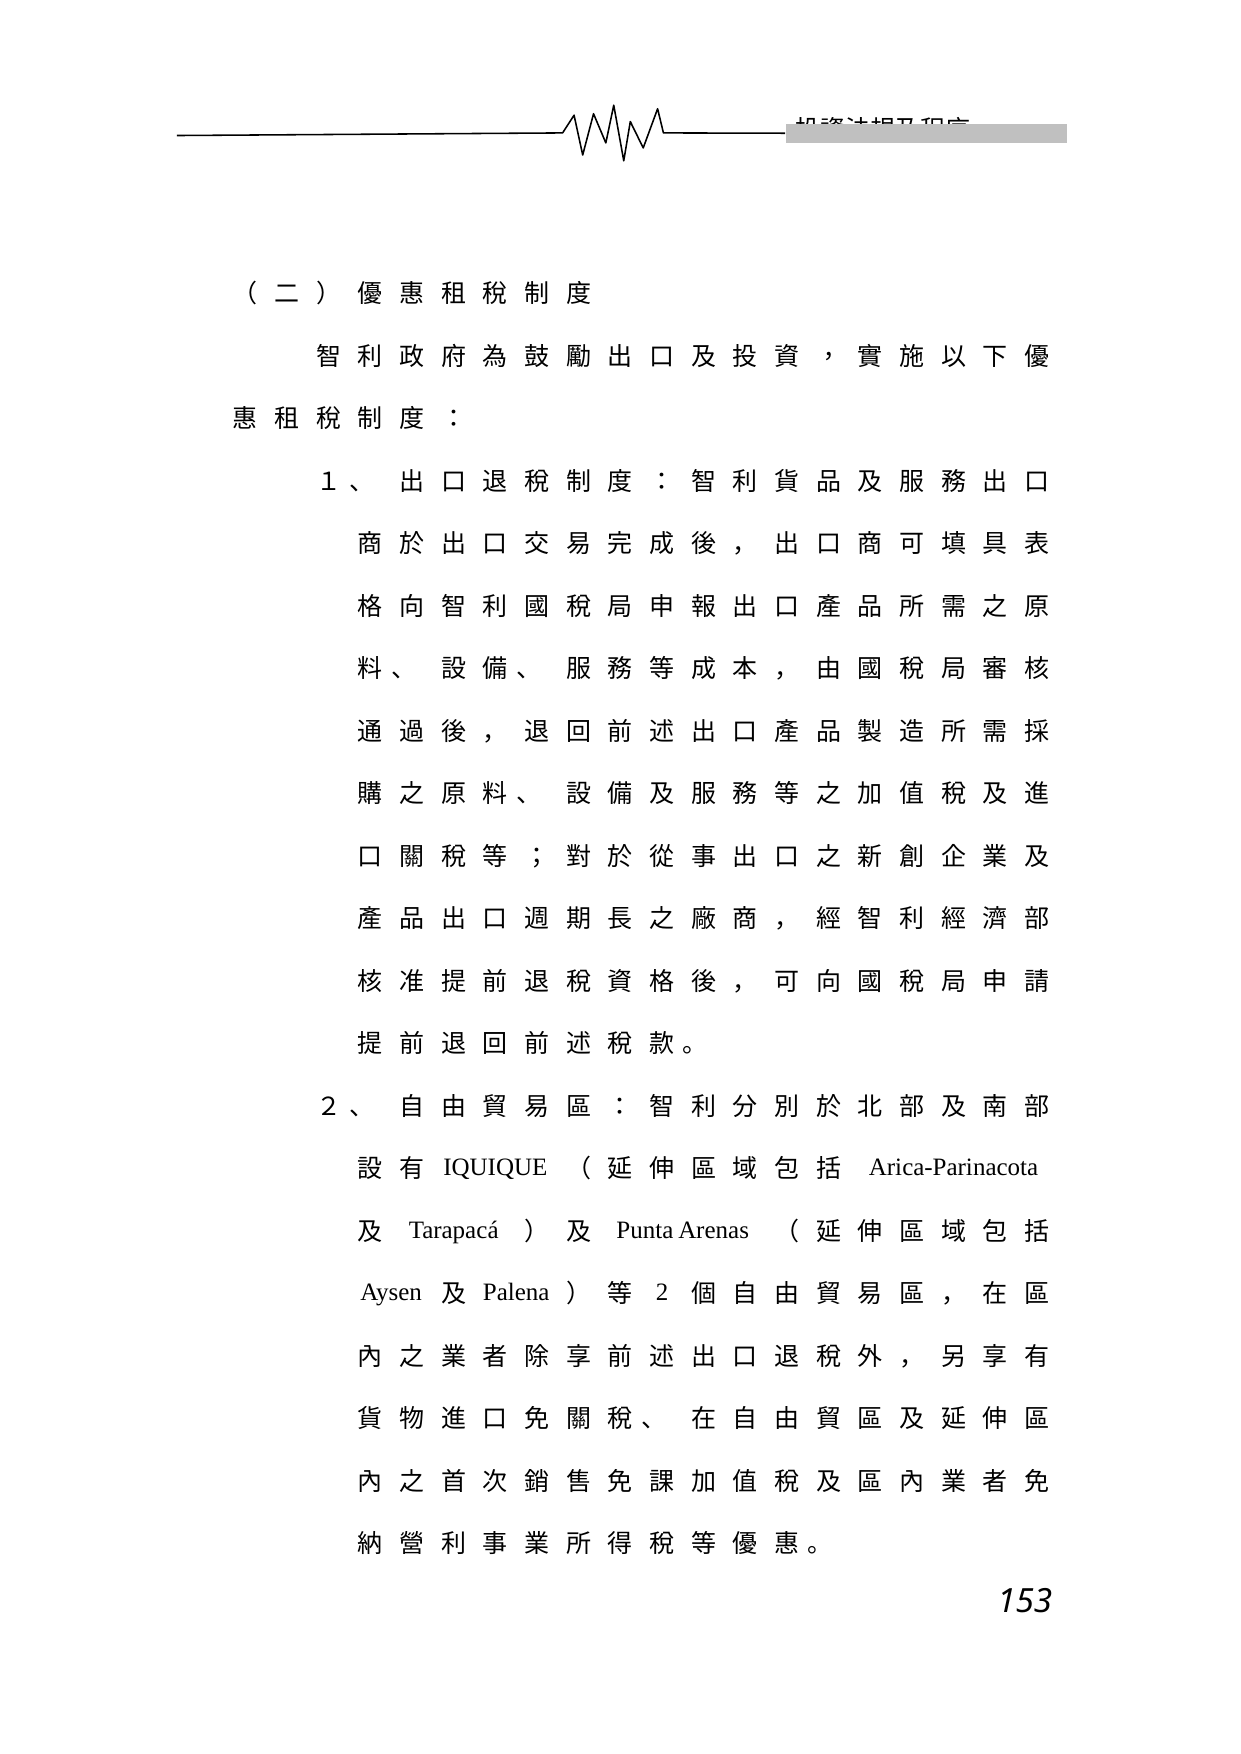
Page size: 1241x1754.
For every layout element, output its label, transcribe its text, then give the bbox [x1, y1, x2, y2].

text １、出口退稅制度：智利貨品及服務出口商於出口交易完成後，出口商可填具表格向智利國稅局申報出口產品所需之原料、設備、服務等成本，由國稅局審核通過後，退回前述出口產品製造所需採購之原料、設備及服務等之加值稅及進口關稅等；對於從事出口之新創企業及產品出口週期長之廠商，經智利經濟部核准提前退稅資格後，可向國稅局申請提前退回前述稅款。 [281, 438, 1058, 1063]
text （二）優惠租稅制度 [207, 250, 1058, 313]
text 智利政府為鼓勵出口及投資，實施以下優惠租稅制度： [224, 313, 1058, 438]
text ２、自由貿易區：智利分別於北部及南部設有IQUIQUE（延伸區域包括Arica-Parinacota及Tarapacá）及Punta Arenas（延伸區域包括Aysen及Palena）等2個自由貿易區，在區內之業者除享前述出口退稅外，另享有貨物進口免關稅、在自由貿區及延伸區內之首次銷售免課加值稅及區內業者免納營利事業所得稅等優惠。 [281, 1063, 1058, 1563]
